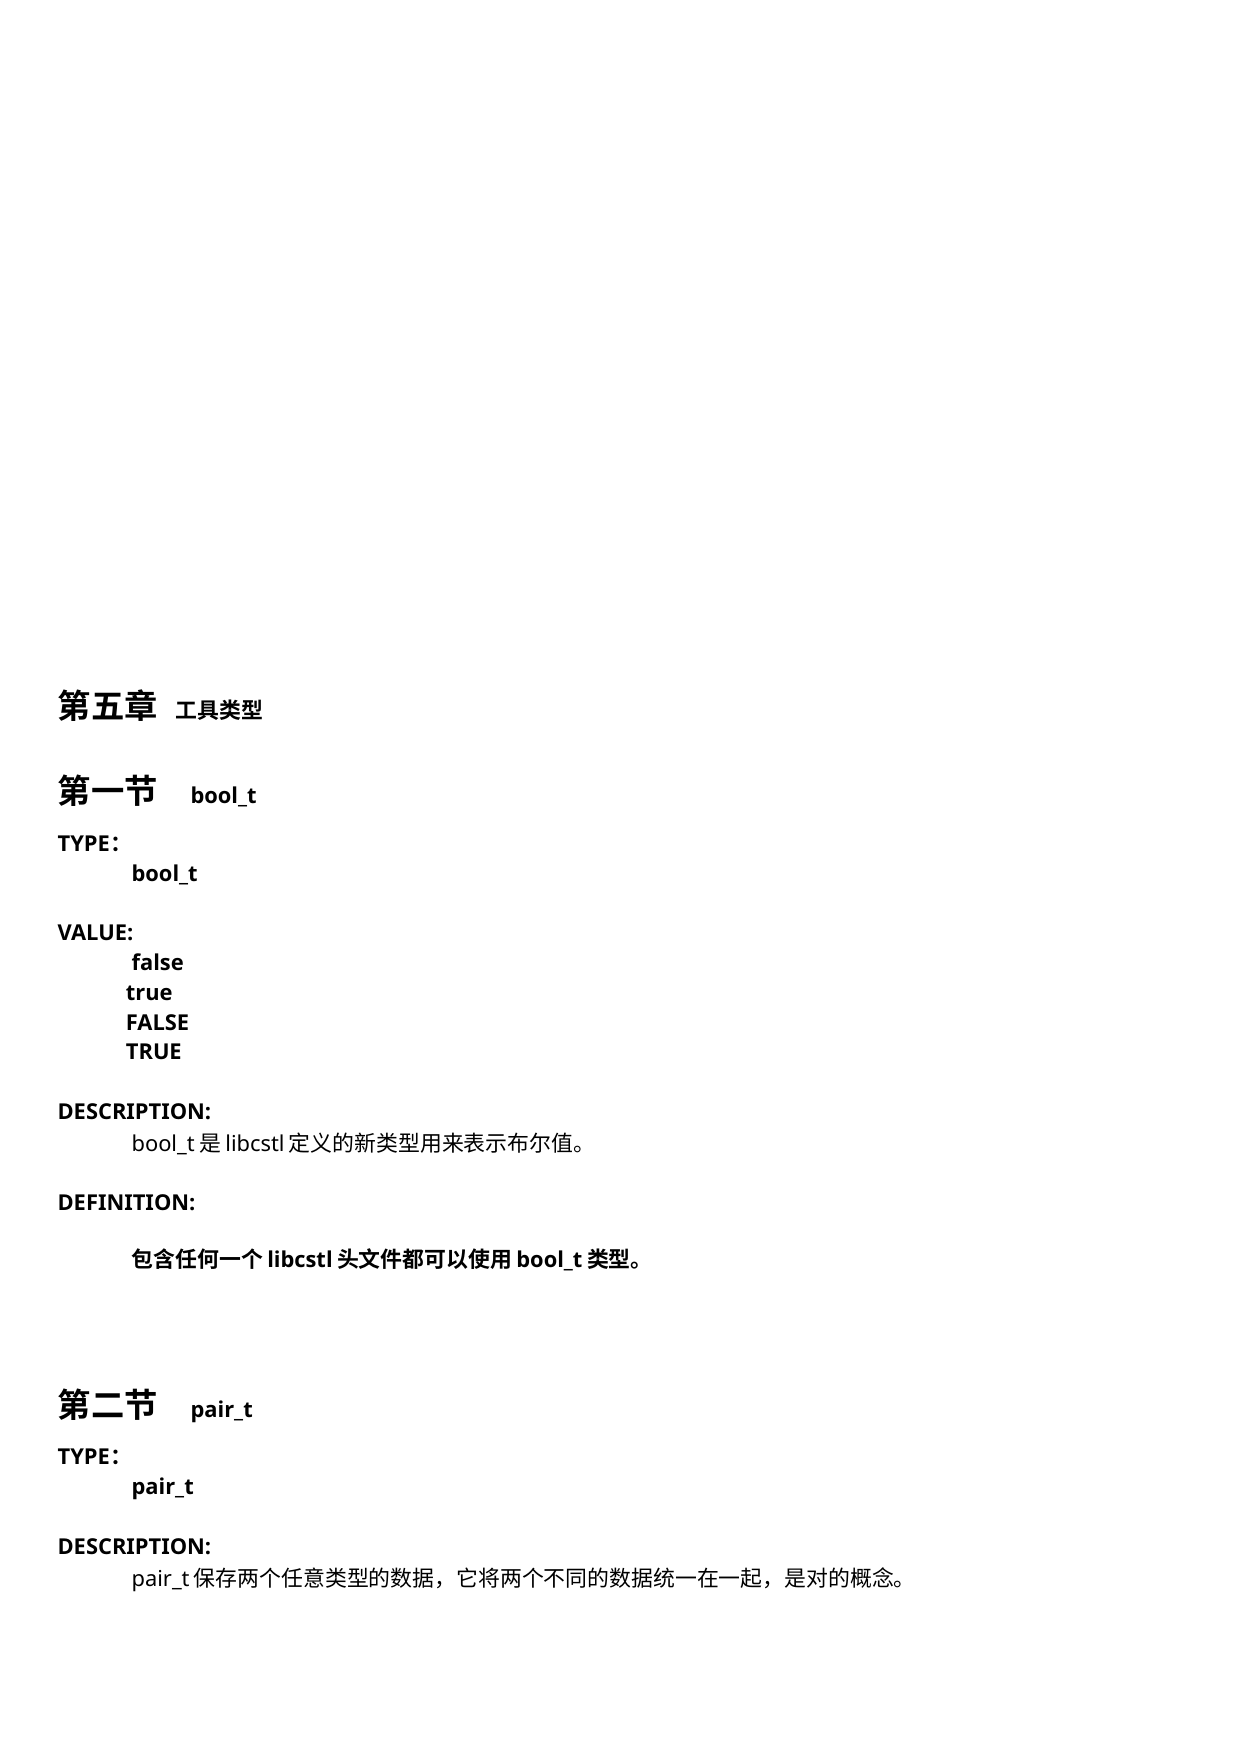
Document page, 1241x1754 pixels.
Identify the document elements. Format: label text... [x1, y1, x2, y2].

subtitle 工具类型 [57, 679, 1179, 728]
subtitle pair_t [57, 1379, 1179, 1427]
text TYPE： [57, 1439, 1179, 1471]
subtitle bool_t [57, 765, 1179, 813]
text false [57, 947, 1179, 977]
text bool_t [57, 858, 1179, 887]
text DEFINITION: [57, 1187, 1179, 1217]
text bool_t是libcstl定义的新类型用来表示布尔值。 [57, 1126, 1179, 1157]
text TYPE： [57, 826, 1179, 858]
text TRUE [57, 1036, 1179, 1066]
text DESCRIPTION: [57, 1531, 1179, 1561]
text pair_t保存两个任意类型的数据，它将两个不同的数据统一在一起，是对的概念。 [57, 1561, 1179, 1592]
text pair_t [57, 1471, 1179, 1501]
text true [57, 977, 1179, 1007]
text 包含任何一个libcstl头文件都可以使用bool_t类型。 [57, 1242, 1179, 1274]
text VALUE: [57, 917, 1179, 947]
text DESCRIPTION: [57, 1096, 1179, 1126]
text FALSE [57, 1007, 1179, 1036]
